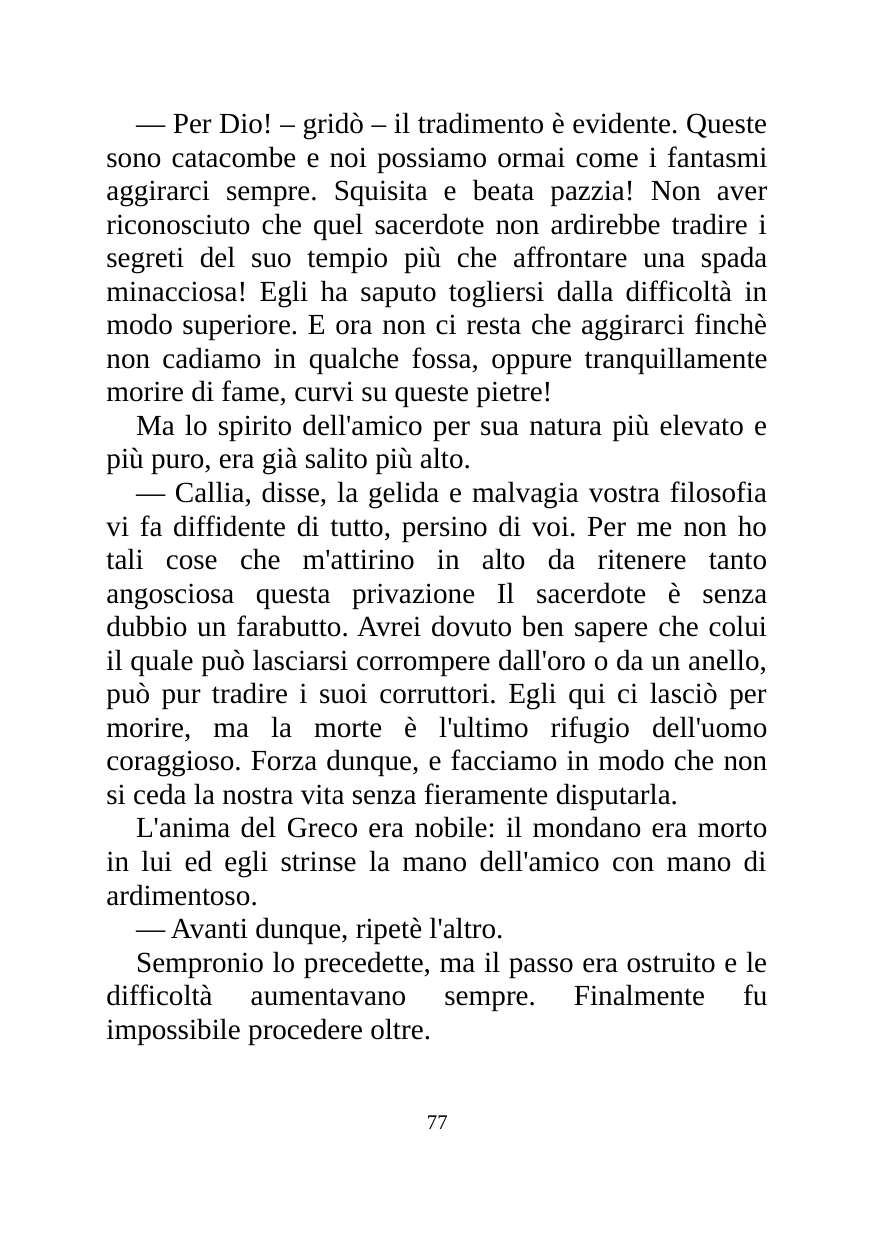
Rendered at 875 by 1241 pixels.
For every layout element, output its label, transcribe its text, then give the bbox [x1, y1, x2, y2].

text — Per Dio! – gridò – il tradimento è evidente. Queste sono catacombe e noi possiamo ormai come i fantasmi aggirarci sempre. Squisita e beata pazzia! Non aver riconosciuto che quel sacerdote non ardirebbe tradire i segreti del suo tempio più che affrontare una spada minacciosa! Egli ha saputo togliersi dalla difficoltà in modo superiore. E ora non ci resta che aggirarci finchè non cadiamo in qualche fossa, oppure tranquillamente morire di fame, curvi su queste pietre! [106, 106, 768, 408]
text — Avanti dunque, ripetè l'altro. [106, 911, 768, 945]
text L'anima del Greco era nobile: il mondano era morto in lui ed egli strinse la mano dell'amico con mano di ardimentoso. [106, 811, 768, 911]
text — Callia, disse, la gelida e malvagia vostra filosofia vi fa diffidente di tutto, persino di voi. Per me non ho tali cose che m'attirino in alto da ritenere tanto angosciosa questa privazione Il sacerdote è senza dubbio un farabutto. Avrei dovuto ben sapere che colui il quale può lasciarsi corrompere dall'oro o da un anello, può pur tradire i suoi corruttori. Egli qui ci lasciò per morire, ma la morte è l'ultimo rifugio dell'uomo coraggioso. Forza dunque, e facciamo in modo che non si ceda la nostra vita senza fieramente disputarla. [106, 475, 768, 811]
text Sempronio lo precedette, ma il passo era ostruito e le difficoltà aumentavano sempre. Finalmente fu impossibile procedere oltre. [106, 945, 768, 1045]
text Ma lo spirito dell'amico per sua natura più elevato e più puro, era già salito più alto. [106, 408, 768, 475]
